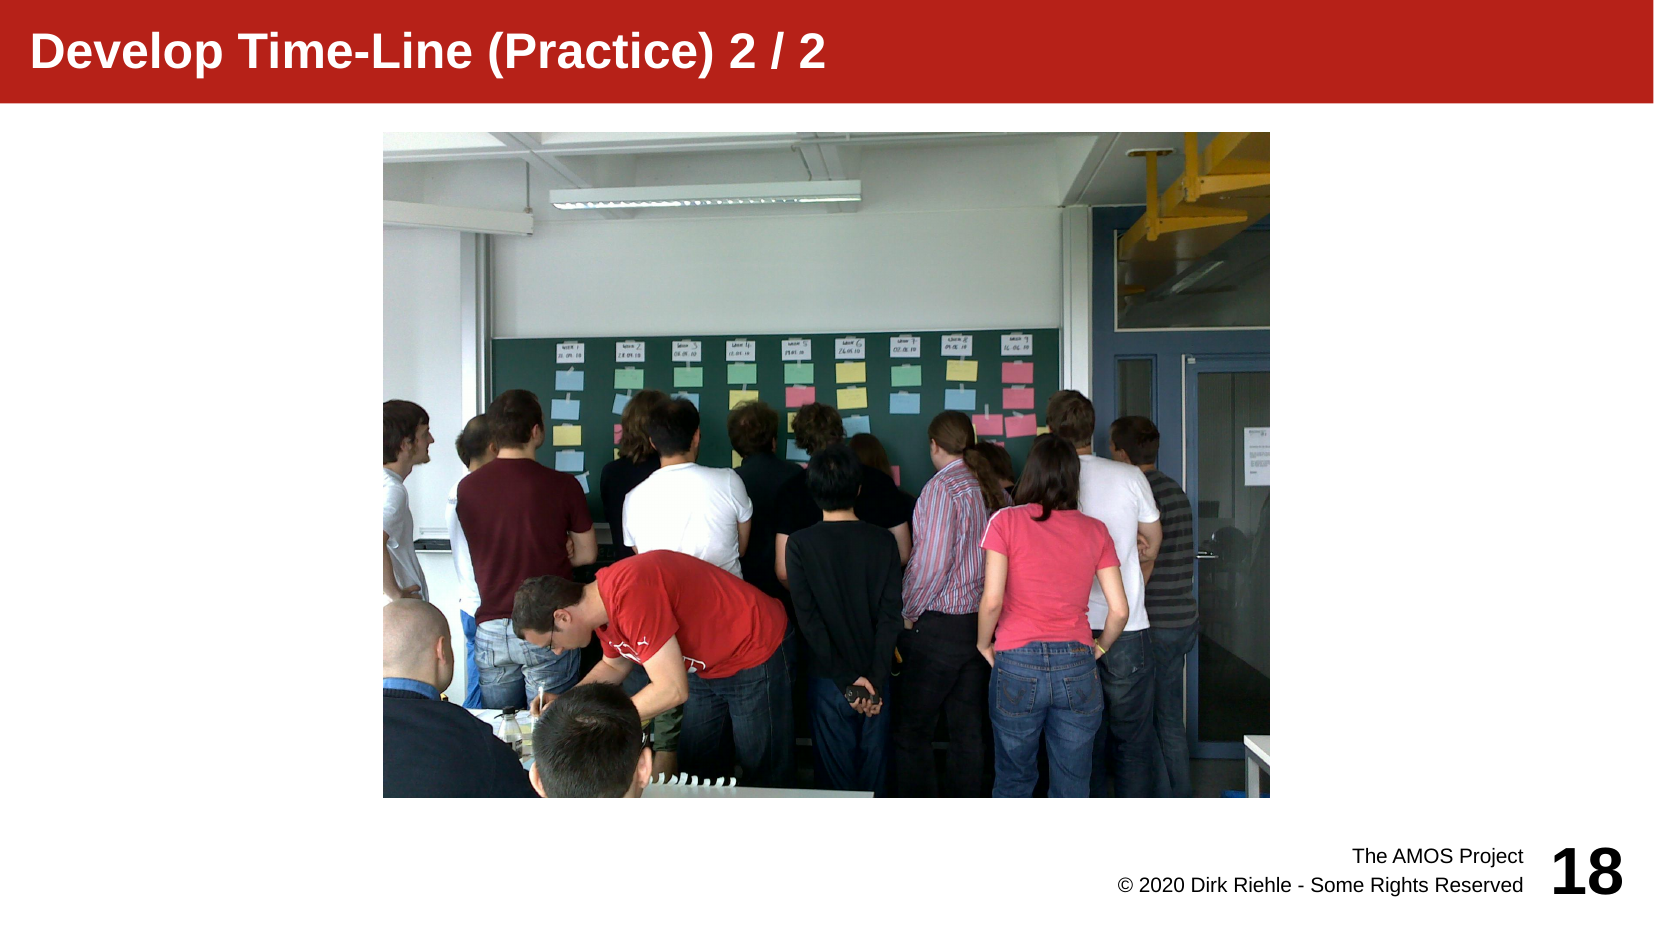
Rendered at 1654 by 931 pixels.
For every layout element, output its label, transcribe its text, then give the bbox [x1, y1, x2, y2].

picture [383, 132, 1270, 798]
title Develop Time-Line (Practice) 2 / 2 [0, 0, 1654, 104]
